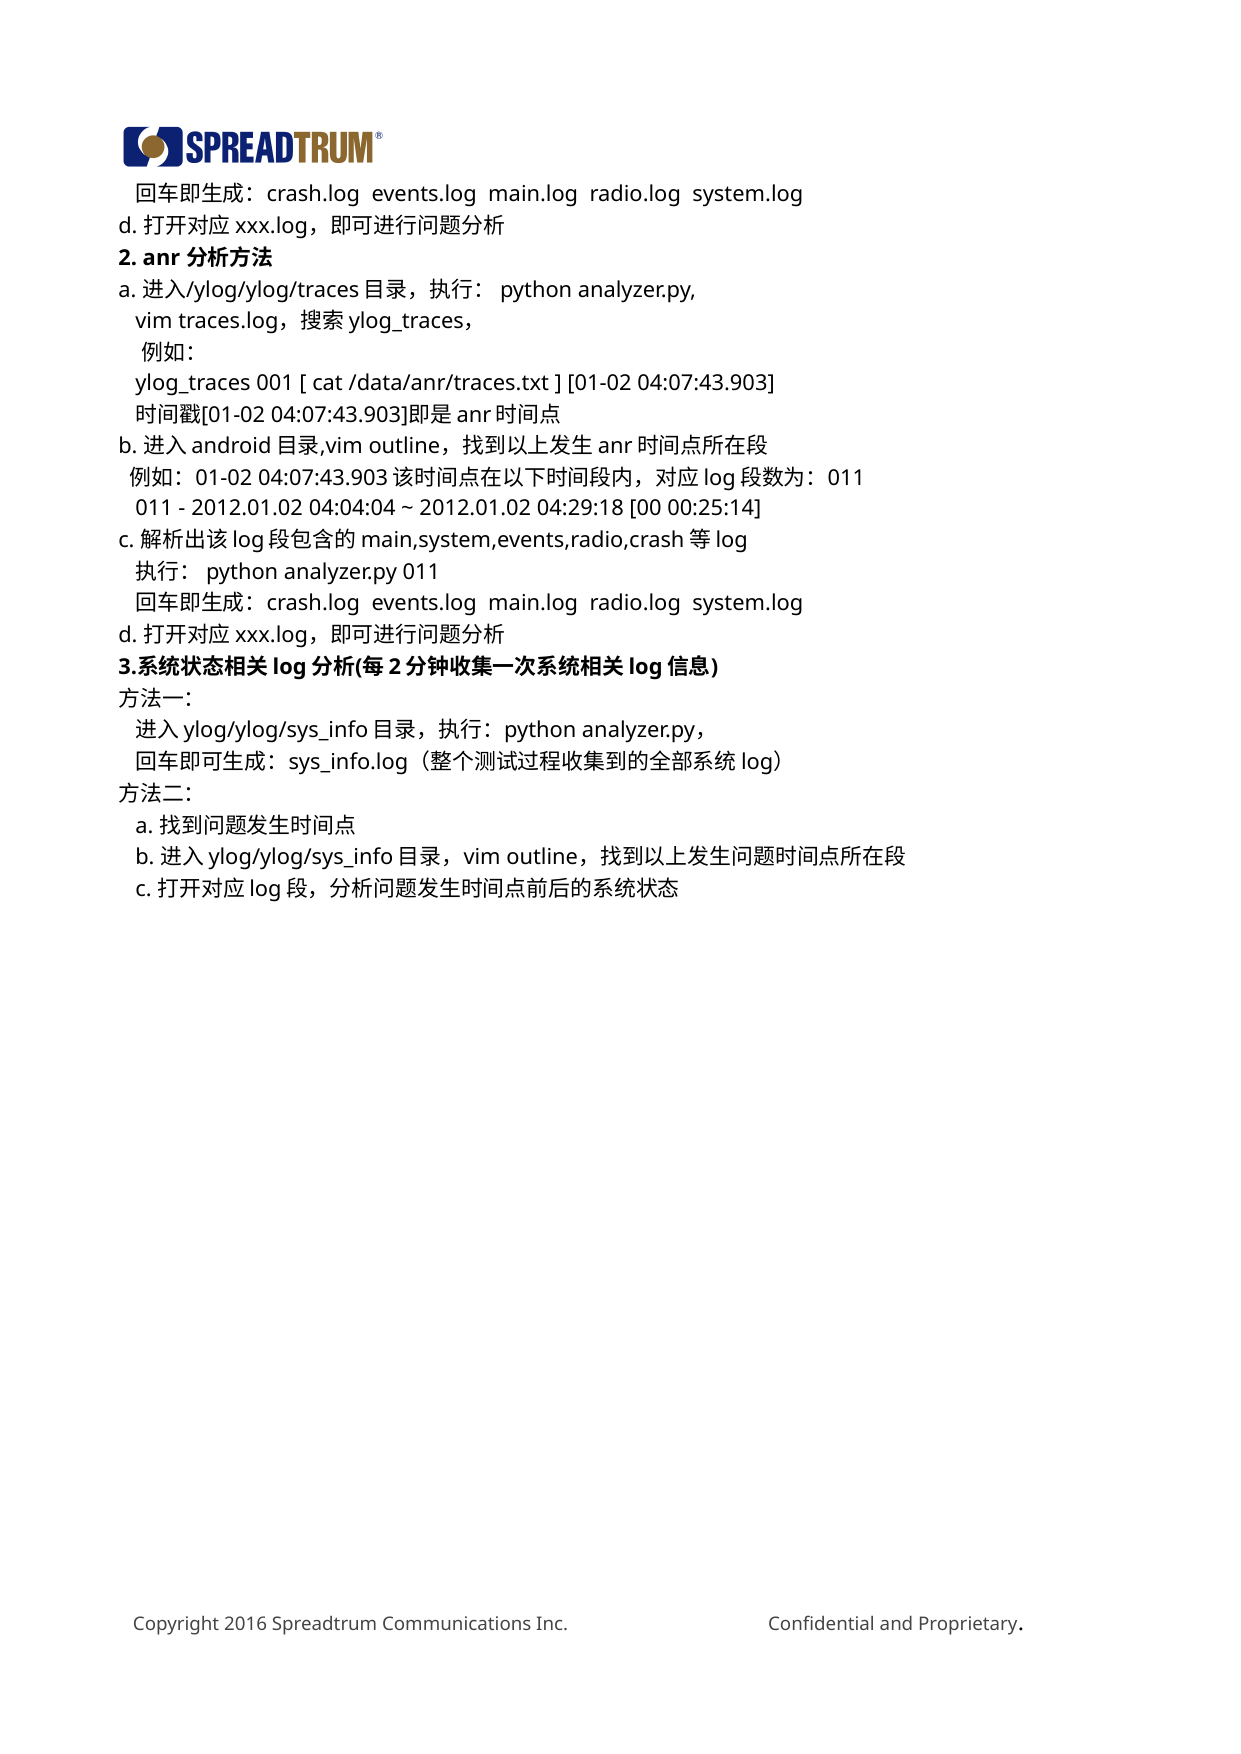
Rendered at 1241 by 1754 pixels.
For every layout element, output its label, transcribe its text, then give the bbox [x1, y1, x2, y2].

text 回车即生成：crash.log events.log main.log radio.log system.log [118, 585, 1122, 617]
text 2. anr 分析方法 [118, 240, 1122, 272]
text c. 打开对应log段，分析问题发生时间点前后的系统状态 [118, 871, 1122, 903]
text 例如： [118, 335, 1122, 367]
text b. 进入ylog/ylog/sys_info目录，vim outline，找到以上发生问题时间点所在段 [118, 839, 1122, 871]
text d. 打开对应xxx.log，即可进行问题分析 [118, 617, 1122, 649]
picture [120, 123, 386, 168]
text vim traces.log，搜索ylog_traces， [118, 303, 1122, 335]
text a. 找到问题发生时间点 [118, 808, 1122, 839]
text 回车即可生成：sys_info.log（整个测试过程收集到的全部系统log） [118, 744, 1122, 776]
text 执行： python analyzer.py 011 [118, 554, 1122, 585]
text c. 解析出该log段包含的main,system,events,radio,crash等log [118, 522, 1122, 554]
text 方法一： [118, 681, 1122, 712]
text d. 打开对应xxx.log，即可进行问题分析 [118, 208, 1122, 240]
text 回车即生成：crash.log events.log main.log radio.log system.log [118, 176, 1122, 208]
text 例如：01-02 04:07:43.903该时间点在以下时间段内，对应log段数为：011 [118, 460, 1122, 492]
text 时间戳[01-02 04:07:43.903]即是anr时间点 [118, 397, 1122, 428]
text ylog_traces 001 [ cat /data/anr/traces.txt ] [01-02 04:07:43.903] [118, 367, 1122, 397]
text 3.系统状态相关log分析(每2分钟收集一次系统相关log信息) [118, 649, 1122, 681]
text a. 进入/ylog/ylog/traces目录，执行： python analyzer.py, [118, 272, 1122, 303]
text 进入ylog/ylog/sys_info目录，执行：python analyzer.py， [118, 712, 1122, 744]
text 方法二： [118, 776, 1122, 808]
text b. 进入android目录,vim outline，找到以上发生anr时间点所在段 [118, 428, 1122, 460]
text 011 - 2012.01.02 04:04:04 ~ 2012.01.02 04:29:18 [00 00:25:14] [118, 492, 1122, 522]
